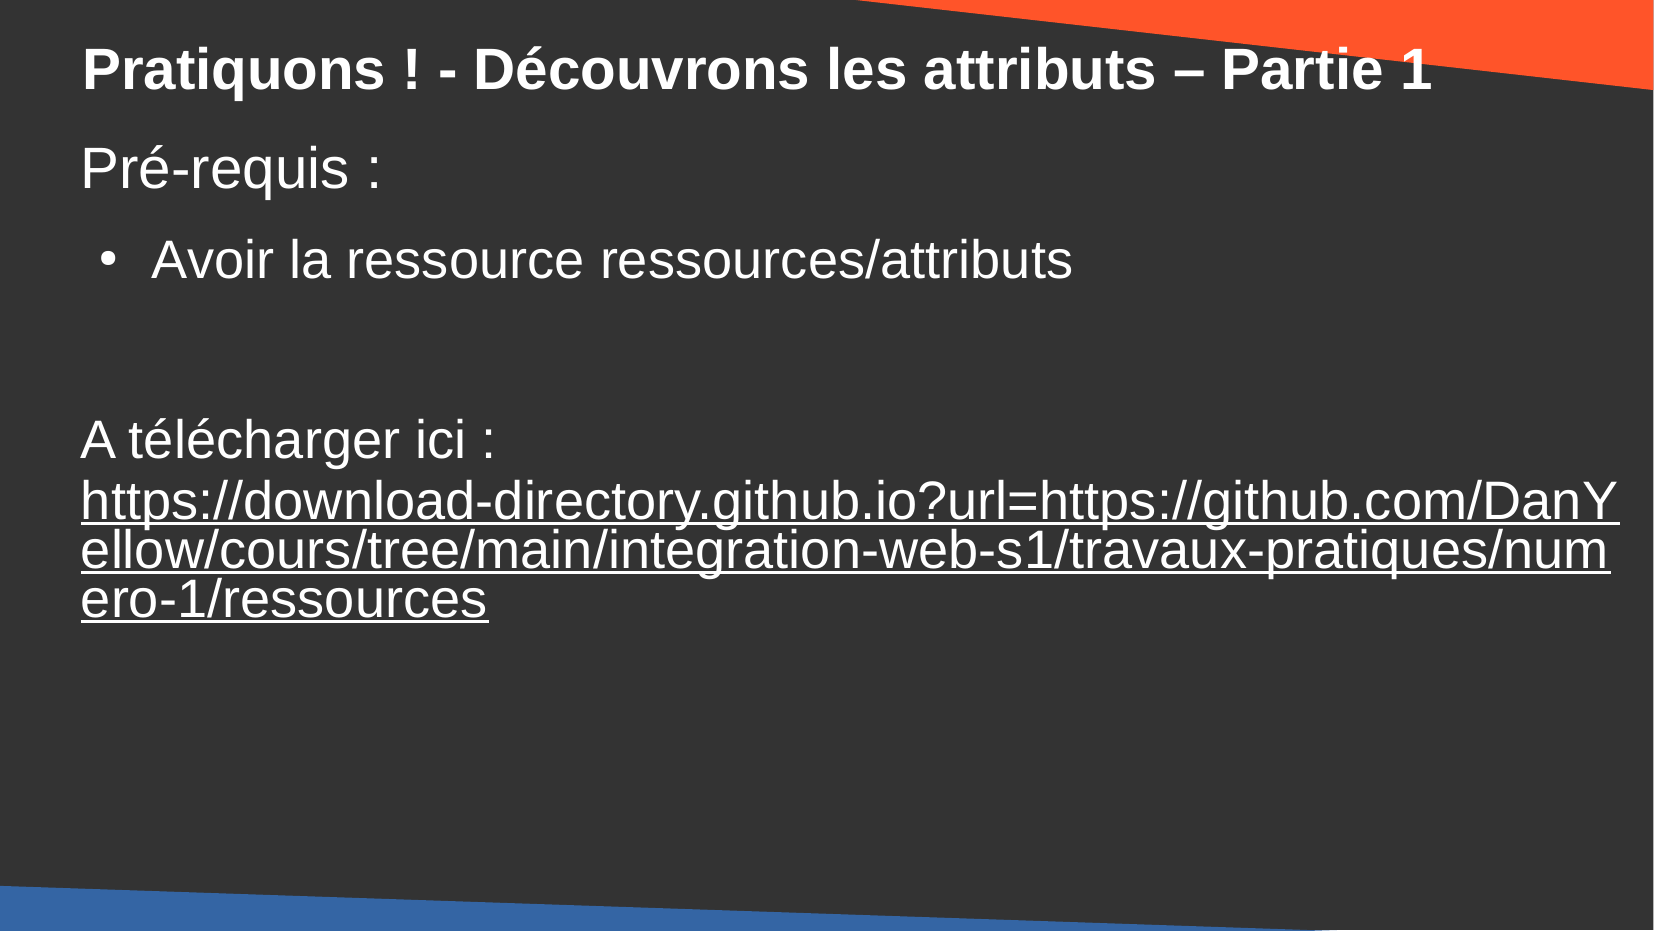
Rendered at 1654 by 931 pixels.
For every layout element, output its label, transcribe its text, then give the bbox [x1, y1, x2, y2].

title Pratiquons ! - Découvrons les attributs – Partie 1 [82, 37, 1571, 114]
text_box [0, 885, 1337, 931]
text_box [855, 0, 1654, 91]
list Pré-requis : Avoir la ressource ressources/attributs A télécharger ici : https://download-directory.github.io?url=https://github.com/DanYellow/cours/tree/main/integration-web-s1/travaux-pratiques/numero-1/ressources [80, 135, 1620, 721]
